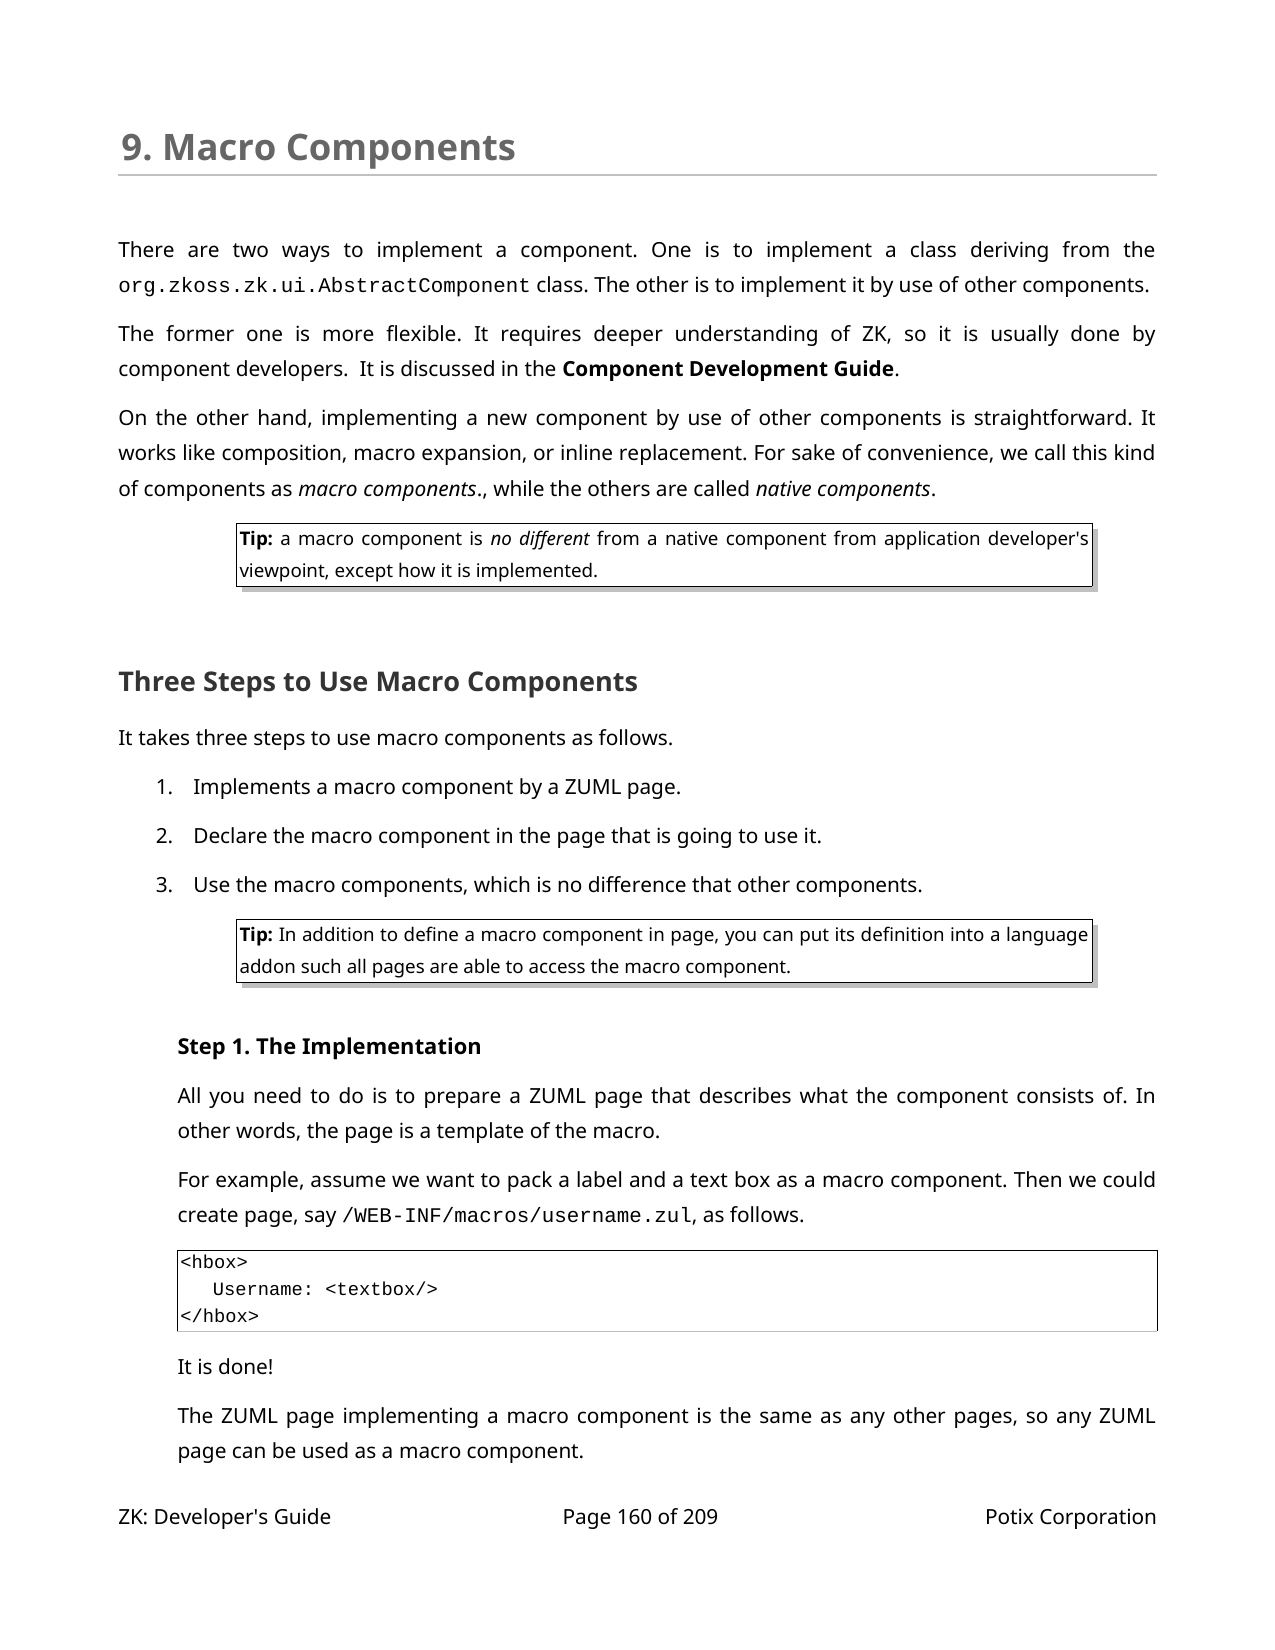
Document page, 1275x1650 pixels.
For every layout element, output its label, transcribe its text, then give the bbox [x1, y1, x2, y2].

subtitle Step 1. The Implementation [177, 1031, 1157, 1061]
text For example, assume we want to pack a label and a text box as a macro component. Then we could create page, say /WEB-INF/macros/username.zul, as follows. [177, 1165, 1157, 1229]
text The ZUML page implementing a macro component is the same as any other pages, so any ZUML page can be used as a macro component. [177, 1401, 1157, 1464]
text </hbox> [178, 1304, 1157, 1331]
text It takes three steps to use macro components as follows. [118, 723, 1157, 751]
text There are two ways to implement a component. One is to implement a class deriving from the org.zkoss.zk.ui.AbstractComponent class. The other is to implement it by use of other components. [118, 235, 1157, 299]
subtitle Three Steps to Use Macro Components [118, 663, 1157, 699]
text <hbox> [178, 1251, 1157, 1274]
text Username: <textbox/> [178, 1277, 1157, 1301]
text On the other hand, implementing a new component by use of other components is straightforward. It works like composition, macro expansion, or inline replacement. For sake of convenience, we call this kind of components as macro components., while the others are called native components. [118, 403, 1157, 502]
text Tip: a macro component is no different from a native component from application developer's viewpoint, except how it is implemented. [237, 524, 1092, 586]
text The former one is more flexible. It requires deeper understanding of ZK, so it is usually done by component developers. It is discussed in the Component Development Guide. [118, 319, 1157, 383]
list Implements a macro component by a ZUML page. [156, 772, 1157, 800]
list Use the macro components, which is no difference that other components. [156, 870, 1157, 898]
text All you need to do is to prepare a ZUML page that describes what the component consists of. In other words, the page is a template of the macro. [177, 1081, 1157, 1144]
text Tip: In addition to define a macro component in page, you can put its definition into a language addon such all pages are able to access the macro component. [237, 920, 1092, 982]
subtitle 9. Macro Components [118, 118, 1157, 174]
list Declare the macro component in the page that is going to use it. [156, 821, 1157, 849]
text It is done! [177, 1352, 1157, 1380]
